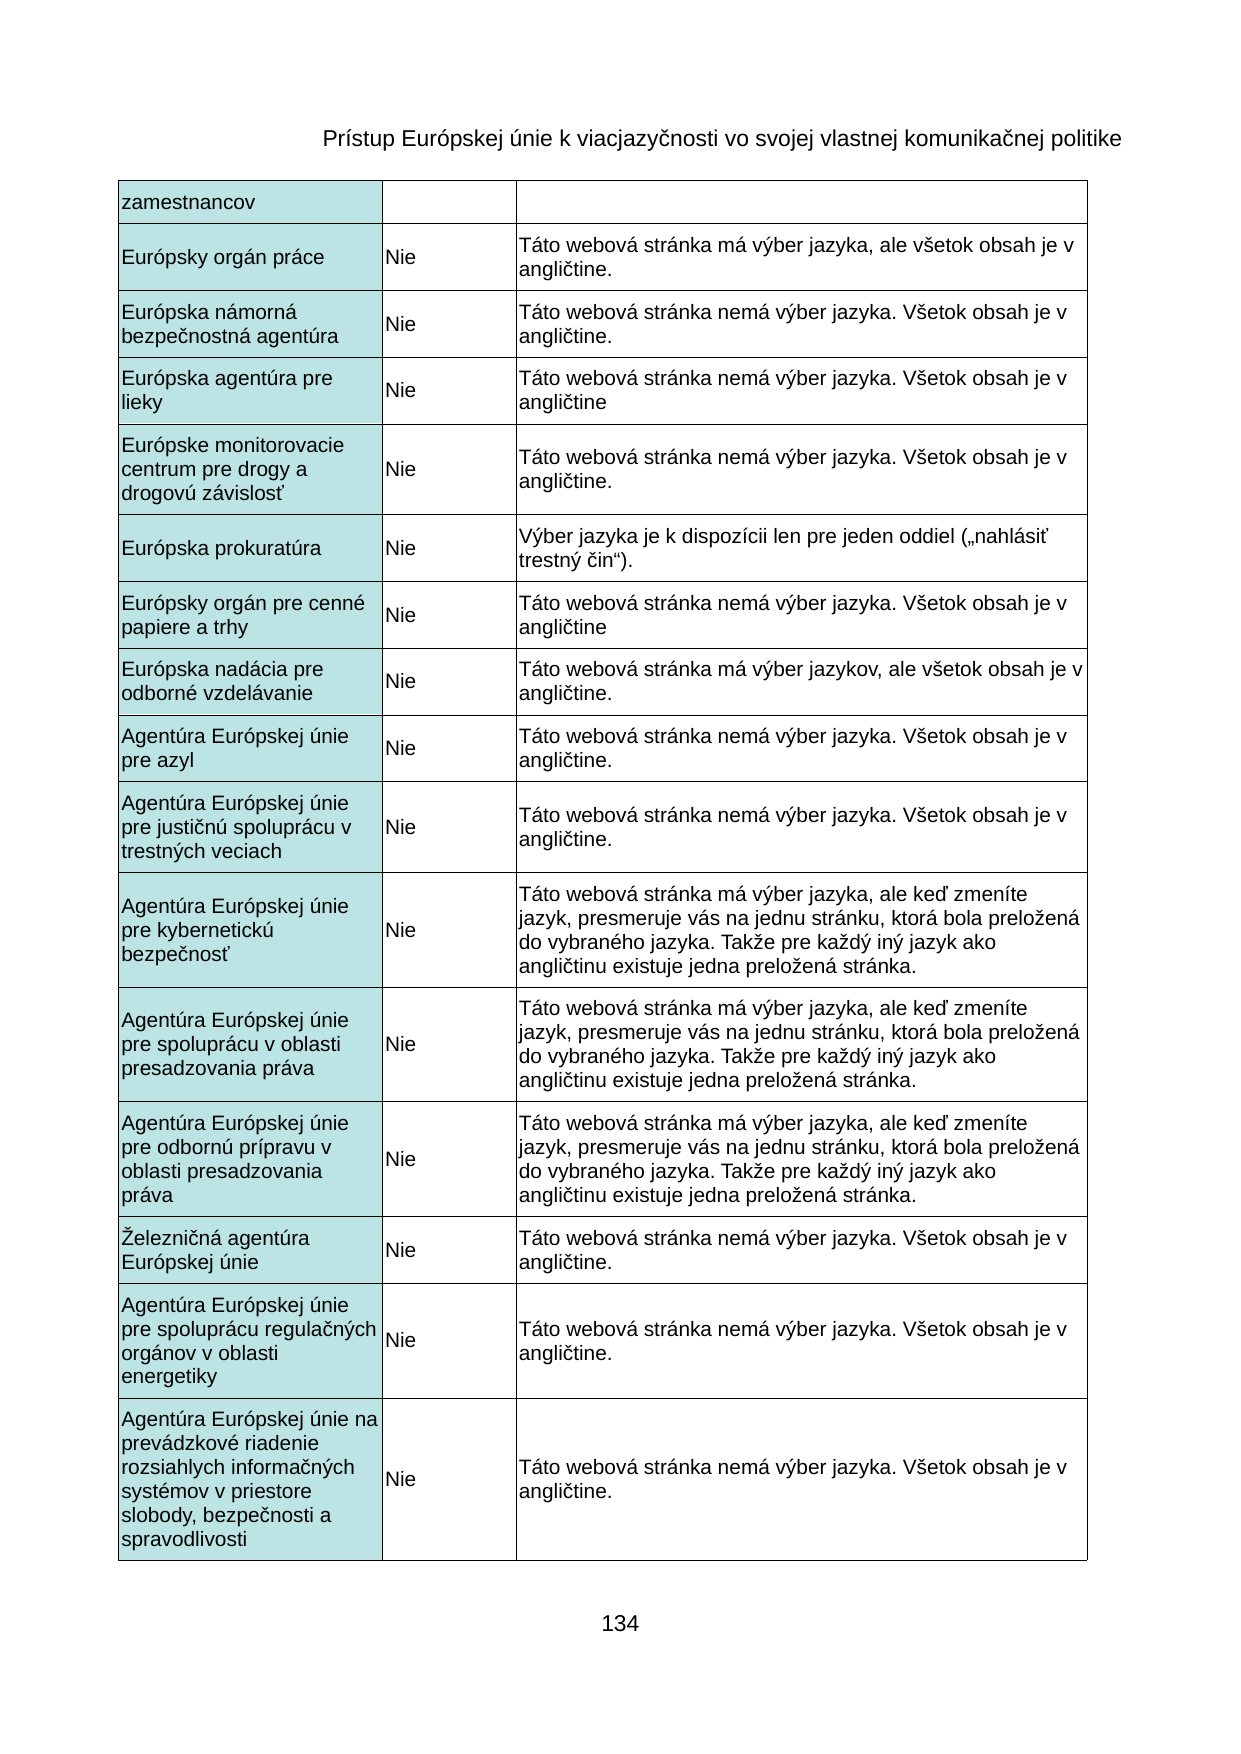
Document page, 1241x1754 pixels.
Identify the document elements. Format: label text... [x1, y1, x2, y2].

table_cell Agentúra Európskej únie pre spoluprácu regulačných orgánov v oblasti energetiky [119, 1284, 382, 1398]
table_cell Európske monitorovacie centrum pre drogy a drogovú závislosť [119, 425, 382, 514]
table_cell Táto webová stránka nemá výber jazyka. Všetok obsah je v angličtine. [517, 782, 1087, 872]
table_cell Výber jazyka je k dispozícii len pre jeden oddiel („nahlásiť trestný čin“). [517, 515, 1087, 581]
table_cell Nie [383, 649, 516, 714]
table_cell Táto webová stránka má výber jazyka, ale keď zmeníte jazyk, presmeruje vás na jednu stránku, ktorá bola preložená do vybraného jazyka. Takže pre každý iný jazyk ako angličtinu existuje jedna preložená stránka. [517, 873, 1087, 987]
table_cell Nie [383, 515, 516, 581]
table_cell Táto webová stránka nemá výber jazyka. Všetok obsah je v angličtine. [517, 1399, 1087, 1560]
table_cell Agentúra Európskej únie pre spoluprácu v oblasti presadzovania práva [119, 988, 382, 1101]
table_cell [517, 181, 1087, 223]
table_cell Agentúra Európskej únie pre justičnú spoluprácu v trestných veciach [119, 782, 382, 872]
table_cell Táto webová stránka nemá výber jazyka. Všetok obsah je v angličtine. [517, 291, 1087, 357]
table_cell Agentúra Európskej únie pre odbornú prípravu v oblasti presadzovania práva [119, 1102, 382, 1216]
table_cell Agentúra Európskej únie pre kybernetickú bezpečnosť [119, 873, 382, 987]
table_cell Agentúra Európskej únie na prevádzkové riadenie rozsiahlych informačných systémov v priestore slobody, bezpečnosti a spravodlivosti [119, 1399, 382, 1560]
table_cell Nie [383, 291, 516, 357]
table_cell Európska prokuratúra [119, 515, 382, 581]
table_cell Nie [383, 782, 516, 872]
table_cell zamestnancov [119, 181, 382, 223]
table_cell Táto webová stránka nemá výber jazyka. Všetok obsah je v angličtine [517, 358, 1087, 423]
table_cell Táto webová stránka má výber jazykov, ale všetok obsah je v angličtine. [517, 649, 1087, 714]
table_cell Nie [383, 1217, 516, 1283]
table_cell Táto webová stránka má výber jazyka, ale keď zmeníte jazyk, presmeruje vás na jednu stránku, ktorá bola preložená do vybraného jazyka. Takže pre každý iný jazyk ako angličtinu existuje jedna preložená stránka. [517, 988, 1087, 1101]
table_cell Táto webová stránka nemá výber jazyka. Všetok obsah je v angličtine. [517, 716, 1087, 781]
table_cell Nie [383, 1102, 516, 1216]
table_cell Európsky orgán pre cenné papiere a trhy [119, 582, 382, 648]
table_cell Európsky orgán práce [119, 224, 382, 290]
table_cell Európska námorná bezpečnostná agentúra [119, 291, 382, 357]
table_cell Táto webová stránka má výber jazyka, ale všetok obsah je v angličtine. [517, 224, 1087, 290]
table_cell Európska agentúra pre lieky [119, 358, 382, 423]
table_cell Nie [383, 988, 516, 1101]
table_cell Nie [383, 425, 516, 514]
table_cell Nie [383, 582, 516, 648]
table_cell Nie [383, 358, 516, 423]
table_cell Táto webová stránka má výber jazyka, ale keď zmeníte jazyk, presmeruje vás na jednu stránku, ktorá bola preložená do vybraného jazyka. Takže pre každý iný jazyk ako angličtinu existuje jedna preložená stránka. [517, 1102, 1087, 1216]
table_cell Nie [383, 716, 516, 781]
table_cell Táto webová stránka nemá výber jazyka. Všetok obsah je v angličtine. [517, 1217, 1087, 1283]
table_cell Nie [383, 224, 516, 290]
table_cell [383, 181, 516, 223]
table_cell Nie [383, 1399, 516, 1560]
table_cell Európska nadácia pre odborné vzdelávanie [119, 649, 382, 714]
table_cell Nie [383, 873, 516, 987]
table_cell Táto webová stránka nemá výber jazyka. Všetok obsah je v angličtine. [517, 425, 1087, 514]
table_cell Nie [383, 1284, 516, 1398]
table_cell Táto webová stránka nemá výber jazyka. Všetok obsah je v angličtine [517, 582, 1087, 648]
table_cell Táto webová stránka nemá výber jazyka. Všetok obsah je v angličtine. [517, 1284, 1087, 1398]
table_cell Agentúra Európskej únie pre azyl [119, 716, 382, 781]
table_cell Železničná agentúra Európskej únie [119, 1217, 382, 1283]
